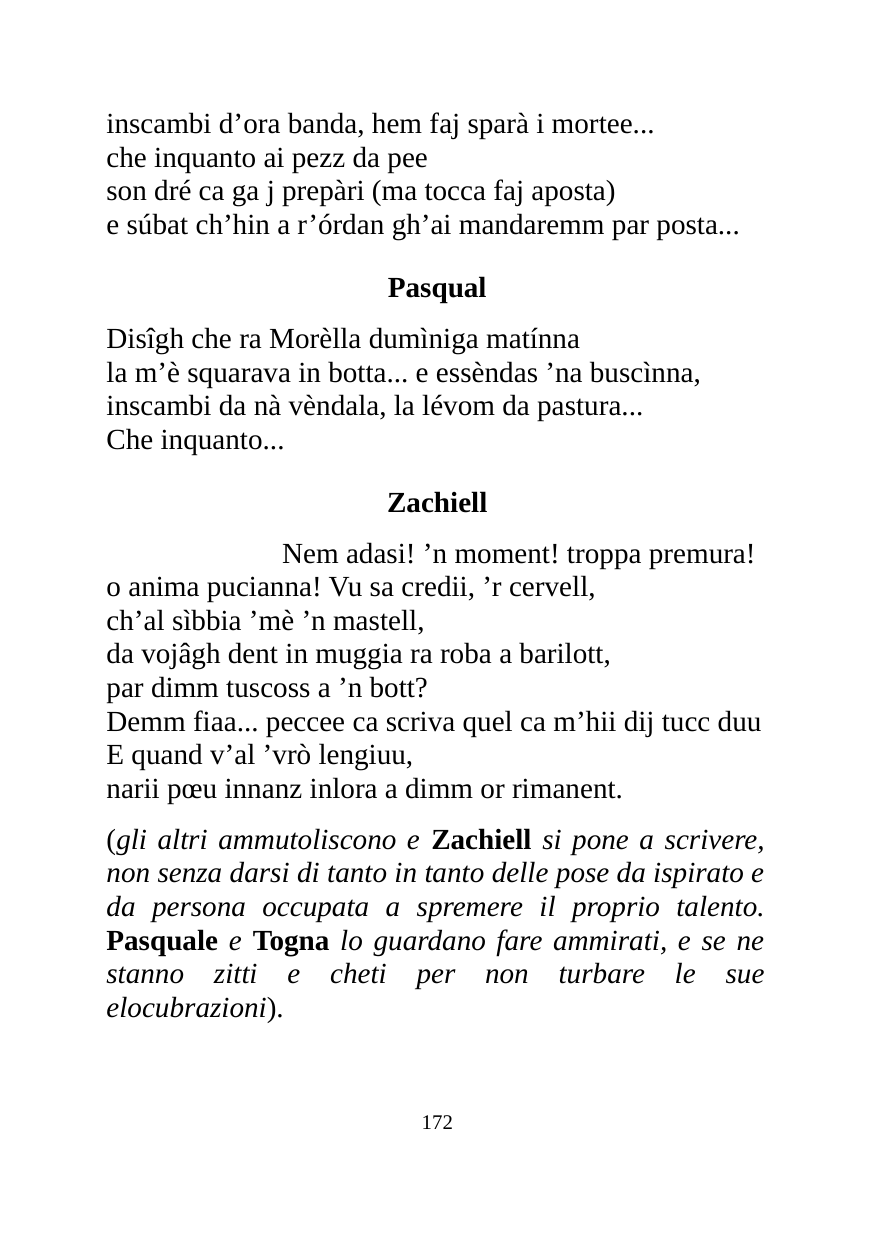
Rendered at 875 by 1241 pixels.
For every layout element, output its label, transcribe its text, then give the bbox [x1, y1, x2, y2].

text inscambi d’ora banda, hem faj sparà i mortee... [106, 106, 768, 140]
text inscambi da nà vèndala, la lévom da pastura... [106, 388, 768, 422]
text e súbat ch’hin a r’órdan gh’ai mandaremm par posta... [106, 207, 768, 240]
text Che inquanto... [106, 422, 768, 455]
text (gli altri ammutoliscono e Zachiell si pone a scrivere, non senza darsi di tanto in tanto delle pose da ispirato e da persona occupata a spremere il proprio talento. Pasquale e Togna lo guardano fare ammirati, e se ne stanno zitti e cheti per non turbare le sue elocubrazioni). [106, 822, 768, 1023]
text son dré ca ga j prepàri (ma tocca faj aposta) [106, 173, 768, 207]
text che inquanto ai pezz da pee [106, 140, 768, 173]
text Demm fiaa... peccee ca scriva quel ca m’hii dij tucc duu [106, 704, 768, 737]
text Disîgh che ra Morèlla dumìniga matínna [106, 321, 768, 355]
text la m’è squarava in botta... e essèndas ’na buscìnna, [106, 355, 768, 388]
text par dimm tuscoss a ’n bott? [106, 670, 768, 704]
text da vojâgh dent in muggia ra roba a barilott, [106, 637, 768, 670]
text E quand v’al ’vrò lengiuu, [106, 737, 768, 771]
text Pasqual [106, 270, 768, 303]
text ch’al sìbbia ’mè ’n mastell, [106, 603, 768, 637]
text Nem adasi! ’n moment! troppa premura! [106, 536, 768, 569]
text narii pœu innanz inlora a dimm or rimanent. [106, 771, 768, 804]
text o anima pucianna! Vu sa credii, ’r cervell, [106, 569, 768, 603]
text Zachiell [106, 485, 768, 518]
